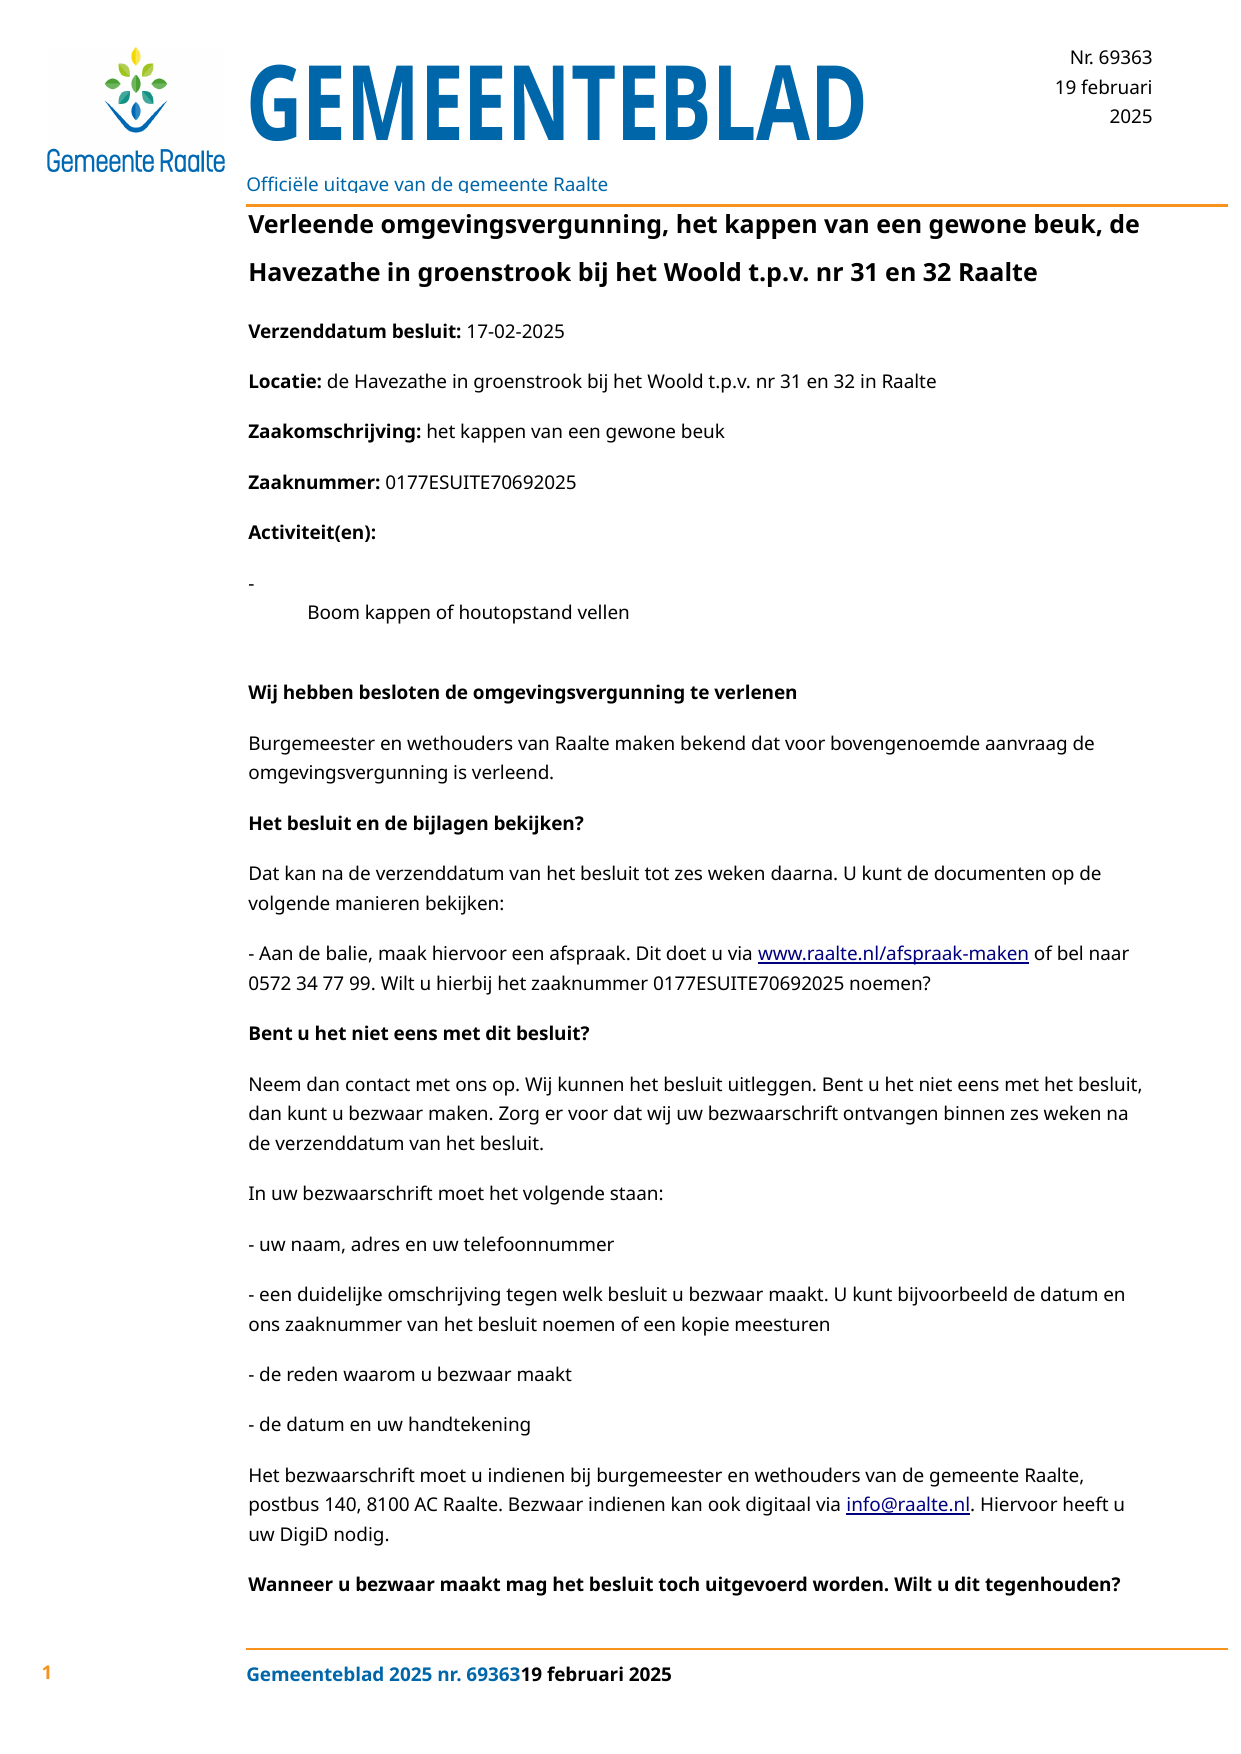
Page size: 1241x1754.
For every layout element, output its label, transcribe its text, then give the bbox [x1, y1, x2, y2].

text In uw bezwaarschrift moet het volgende staan: [248, 1180, 1152, 1206]
text Verzenddatum besluit: 17-02-2025 [248, 318, 1152, 344]
text Zaaknummer: 0177ESUITE70692025 [248, 469, 1152, 495]
text Het bezwaarschrift moet u indienen bij burgemeester en wethouders van de gemeente Raalte, postbus 140, 8100 AC Raalte. Bezwaar indienen kan ook digitaal via info@raalte.nl. Hiervoor heeft u uw DigiD nodig. [248, 1462, 1152, 1547]
text Wij hebben besloten de omgevingsvergunning te verlenen [248, 679, 1152, 705]
text Dat kan na de verzenddatum van het besluit tot zes weken daarna. U kunt de documenten op de volgende manieren bekijken: [248, 860, 1152, 916]
list Boom kappen of houtopstand vellen [248, 599, 1152, 625]
text - Aan de balie, maak hiervoor een afspraak. Dit doet u via www.raalte.nl/afspraak-maken of bel naar 0572 34 77 99. Wilt u hierbij het zaaknummer 0177ESUITE70692025 noemen? [248, 940, 1152, 996]
text Verleende omgevingsvergunning, het kappen van een gewone beuk, de Havezathe in groenstrook bij het Woold t.p.v. nr 31 en 32 Raalte [248, 207, 1152, 288]
text Activiteit(en): [248, 519, 1152, 545]
text - uw naam, adres en uw telefoonnummer [248, 1231, 1152, 1257]
text Bent u het niet eens met dit besluit? [248, 1020, 1152, 1046]
text - de reden waarom u bezwaar maakt [248, 1361, 1152, 1387]
text Neem dan contact met ons op. Wij kunnen het besluit uitleggen. Bent u het niet eens met het besluit, dan kunt u bezwaar maken. Zorg er voor dat wij uw bezwaarschrift ontvangen binnen zes weken na de verzenddatum van het besluit. [248, 1071, 1152, 1156]
picture [41, 47, 231, 172]
text Locatie: de Havezathe in groenstrook bij het Woold t.p.v. nr 31 en 32 in Raalte [248, 368, 1152, 394]
text - de datum en uw handtekening [248, 1412, 1152, 1437]
text - een duidelijke omschrijving tegen welk besluit u bezwaar maakt. U kunt bijvoorbeeld de datum en ons zaaknummer van het besluit noemen of een kopie meesturen [248, 1281, 1152, 1337]
text Burgemeester en wethouders van Raalte maken bekend dat voor bovengenoemde aanvraag de omgevingsvergunning is verleend. [248, 730, 1152, 785]
text Wanneer u bezwaar maakt mag het besluit toch uitgevoerd worden. Wilt u dit tegenhouden? [248, 1572, 1152, 1597]
text Het besluit en de bijlagen bekijken? [248, 810, 1152, 836]
text Zaakomschrijving: het kappen van een gewone beuk [248, 419, 1152, 444]
